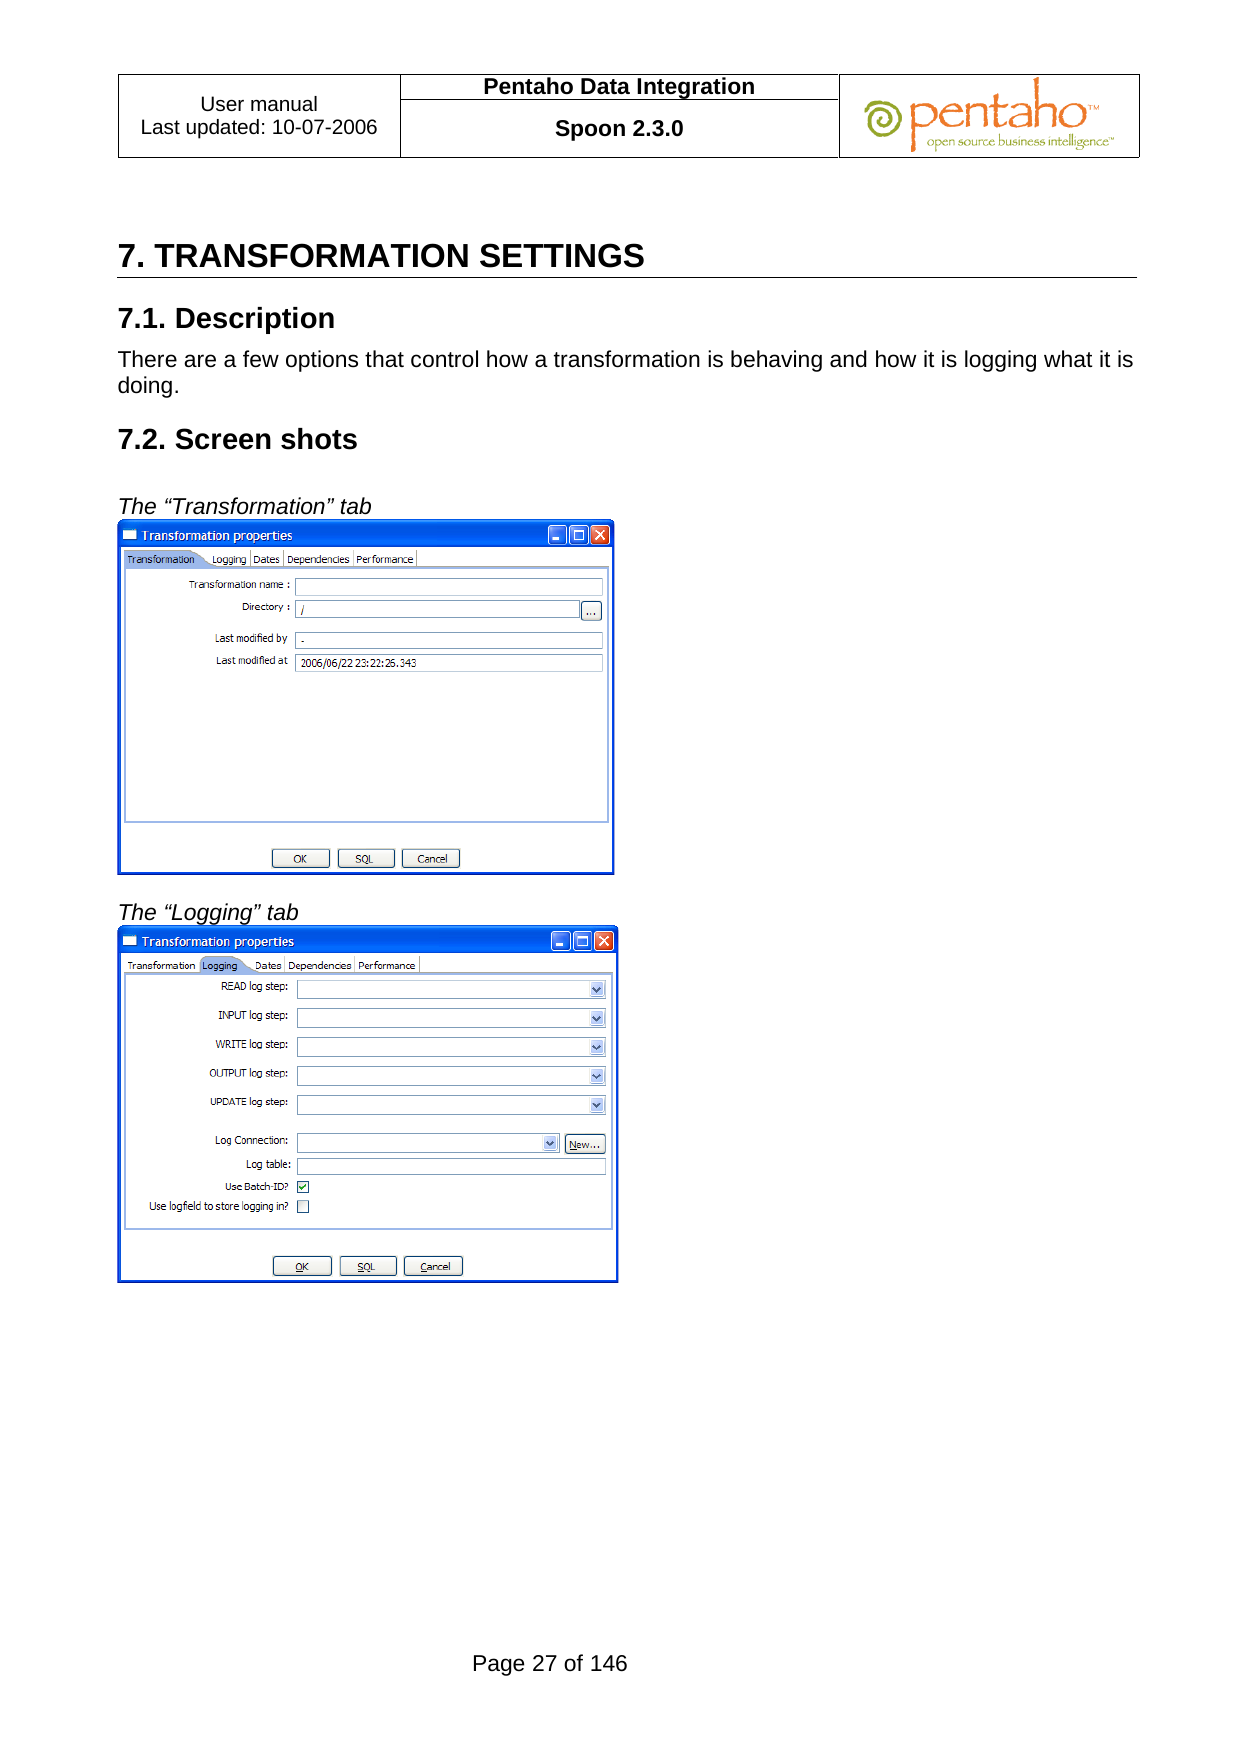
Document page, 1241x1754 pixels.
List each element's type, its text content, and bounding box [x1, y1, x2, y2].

subtitle Description [117, 302, 1137, 334]
picture [117, 925, 619, 1283]
text The “Transformation” tab [117, 494, 1137, 519]
subtitle Transformation settings [117, 238, 1137, 277]
subtitle Screen shots [117, 423, 1137, 456]
text The “Logging” tab [117, 900, 1137, 925]
picture [117, 519, 615, 875]
text There are a few options that control how a transformation is behaving and how it is logging what it is doing. [117, 347, 1137, 398]
